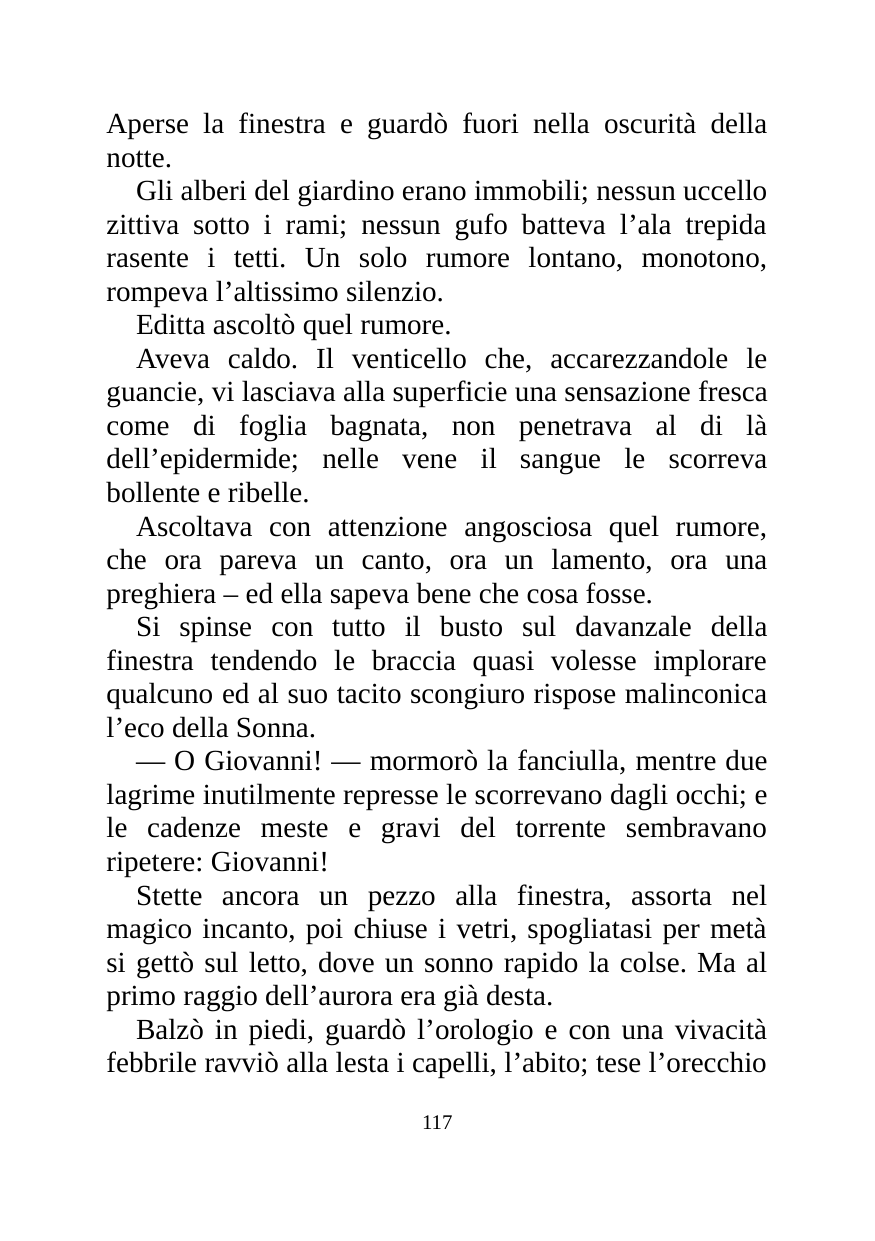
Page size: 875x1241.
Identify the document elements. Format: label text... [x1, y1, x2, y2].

text Aperse la finestra e guardò fuori nella oscurità della notte. [106, 106, 768, 173]
text Ascoltava con attenzione angosciosa quel rumore, che ora pareva un canto, ora un lamento, ora una preghiera – ed ella sapeva bene che cosa fosse. [106, 509, 768, 609]
text Balzò in piedi, guardò l’orologio e con una vivacità febbrile ravviò alla lesta i capelli, l’abito; tese l’orecchio [106, 1012, 768, 1079]
text Gli alberi del giardino erano immobili; nessun uccello zittiva sotto i rami; nessun gufo batteva l’ala trepida rasente i tetti. Un solo rumore lontano, monotono, rompeva l’altissimo silenzio. [106, 173, 768, 307]
text Aveva caldo. Il venticello che, accarezzandole le guancie, vi lasciava alla superficie una sensazione fresca come di foglia bagnata, non penetrava al di là dell’epidermide; nelle vene il sangue le scorreva bollente e ribelle. [106, 341, 768, 509]
text Editta ascoltò quel rumore. [106, 307, 768, 341]
text — O Giovanni! — mormorò la fanciulla, mentre due lagrime inutilmente represse le scorrevano dagli occhi; e le cadenze meste e gravi del torrente sembravano ripetere: Giovanni! [106, 743, 768, 878]
text Stette ancora un pezzo alla finestra, assorta nel magico incanto, poi chiuse i vetri, spogliatasi per metà si gettò sul letto, dove un sonno rapido la colse. Ma al primo raggio dell’aurora era già desta. [106, 878, 768, 1012]
text Si spinse con tutto il busto sul davanzale della finestra tendendo le braccia quasi volesse implorare qualcuno ed al suo tacito scongiuro rispose malinconica l’eco della Sonna. [106, 609, 768, 743]
